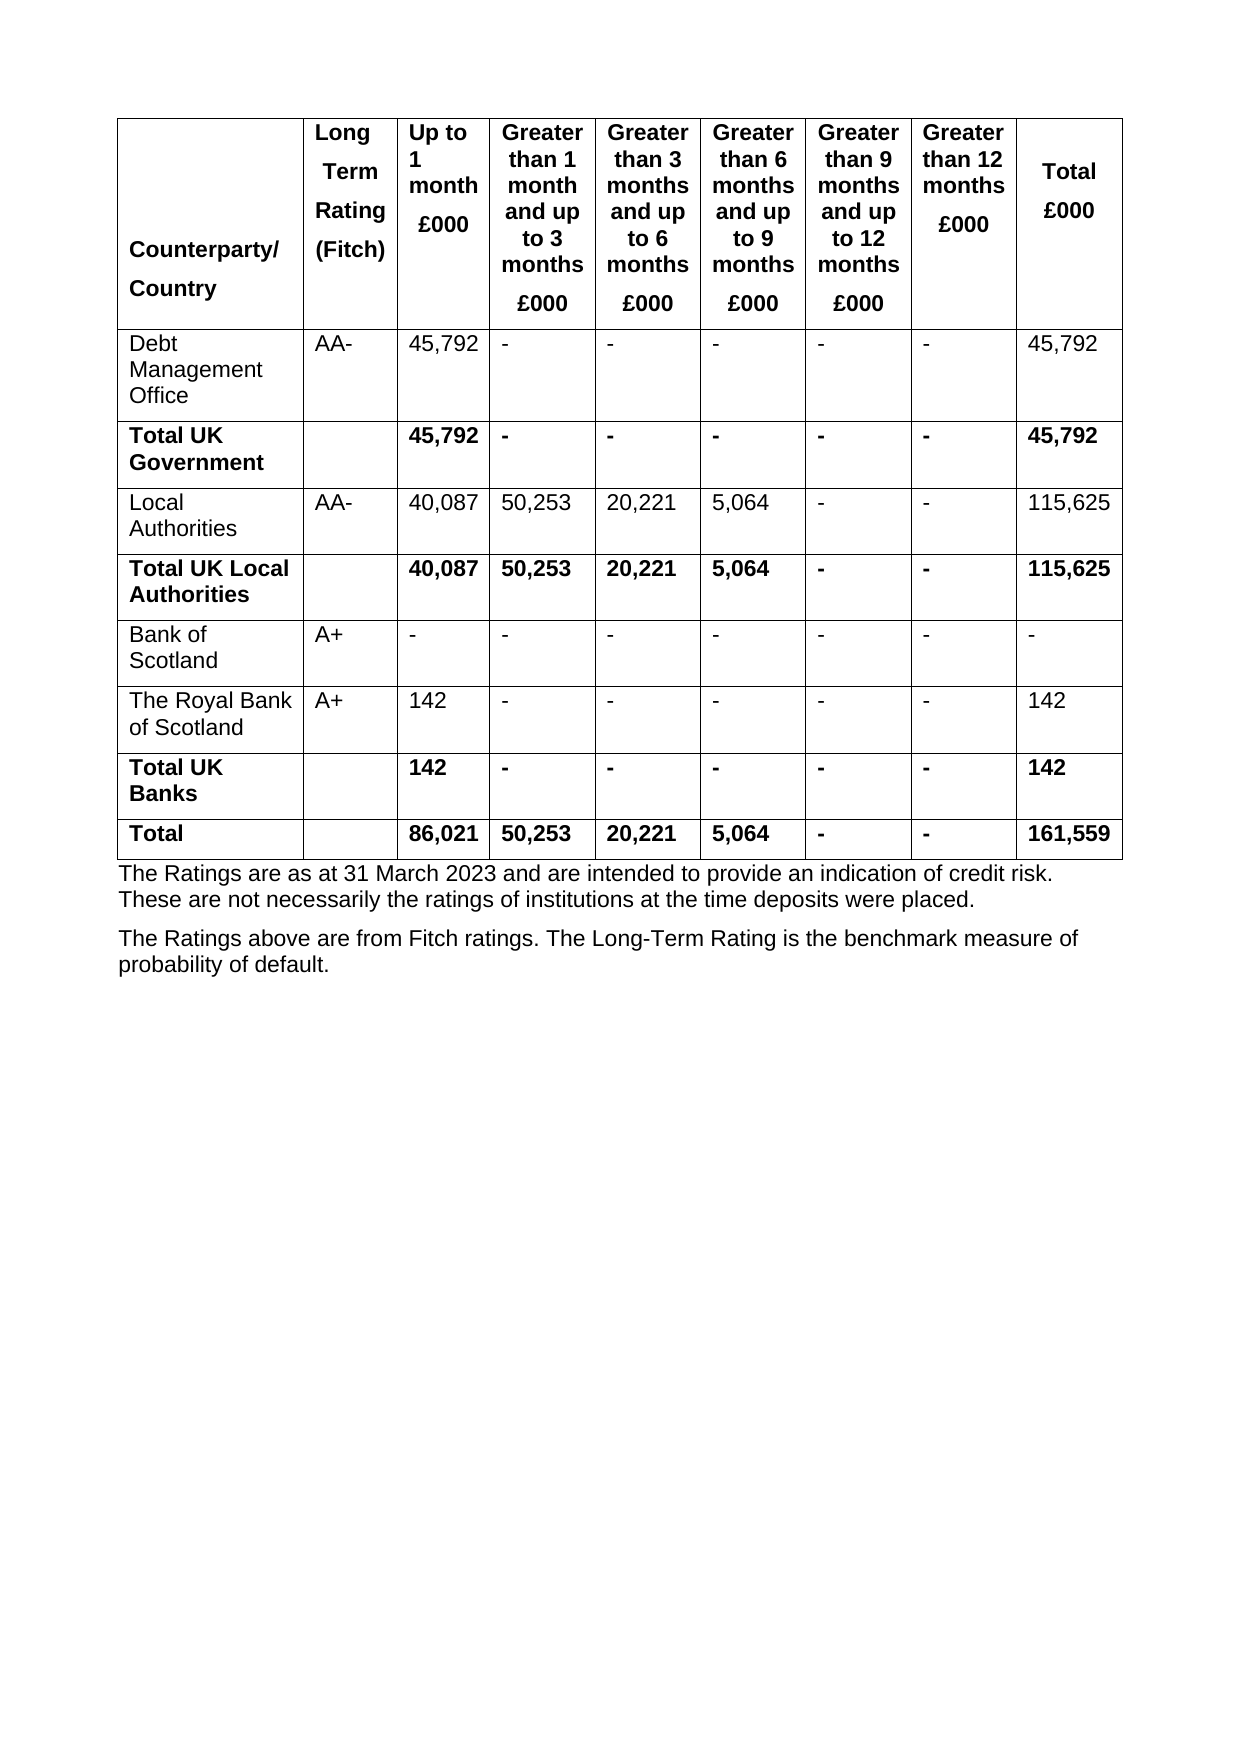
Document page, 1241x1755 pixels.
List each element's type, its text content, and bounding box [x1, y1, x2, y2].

table_cell - [701, 687, 805, 752]
table_cell - [490, 621, 595, 686]
table_cell [304, 754, 397, 819]
table_cell - [701, 754, 805, 819]
table_cell Total UK Government [118, 422, 303, 487]
table_cell A+ [304, 687, 397, 752]
table_header Greater than 6 months and up to 9 months £000 [701, 119, 805, 329]
table_cell - [596, 422, 700, 487]
table_cell 142 [1017, 687, 1122, 752]
table_cell A+ [304, 621, 397, 686]
table_cell 45,792 [398, 330, 489, 421]
table_cell Local Authorities [118, 489, 303, 554]
table_cell - [1017, 621, 1122, 686]
table_cell - [806, 330, 911, 421]
table_cell - [398, 621, 489, 686]
table_cell 20,221 [596, 820, 700, 859]
table_cell - [596, 687, 700, 752]
table_cell - [912, 422, 1016, 487]
table_cell Total UK Local Authorities [118, 555, 303, 620]
table_cell The Royal Bank of Scotland [118, 687, 303, 752]
table_cell 40,087 [398, 555, 489, 620]
table_cell - [806, 820, 911, 859]
table_cell 115,625 [1017, 489, 1122, 554]
table_cell 161,559 [1017, 820, 1122, 859]
table_header Greater than 1 month and up to 3 months £000 [490, 119, 595, 329]
table_cell - [806, 489, 911, 554]
table_cell - [912, 687, 1016, 752]
table_cell Debt Management Office [118, 330, 303, 421]
table_cell - [490, 754, 595, 819]
table_cell - [806, 621, 911, 686]
table_cell AA- [304, 330, 397, 421]
table_header Greater than 12 months £000 [912, 119, 1016, 329]
table_cell - [912, 330, 1016, 421]
table_cell 5,064 [701, 555, 805, 620]
table_cell Total UK Banks [118, 754, 303, 819]
table_cell - [596, 621, 700, 686]
table_cell Total [118, 820, 303, 859]
table_cell - [806, 687, 911, 752]
table_cell 142 [398, 754, 489, 819]
table_cell 20,221 [596, 489, 700, 554]
text The Ratings above are from Fitch ratings. The Long-Term Rating is the benchmark measure of probability of default. [118, 925, 1122, 978]
table_cell 50,253 [490, 820, 595, 859]
table_cell - [490, 687, 595, 752]
table_header Counterparty/ Country [118, 119, 303, 329]
table_cell 20,221 [596, 555, 700, 620]
table_cell - [912, 754, 1016, 819]
text The Ratings are as at 31 March 2023 and are intended to provide an indication of credit risk. These are not necessarily the ratings of institutions at the time deposits were placed. [118, 860, 1122, 912]
table_cell 142 [398, 687, 489, 752]
table_cell - [912, 555, 1016, 620]
table_cell - [806, 422, 911, 487]
table_header Long Term Rating (Fitch) [304, 119, 397, 329]
table_cell - [912, 489, 1016, 554]
table_cell - [701, 330, 805, 421]
table_cell 45,792 [1017, 422, 1122, 487]
table_cell 50,253 [490, 489, 595, 554]
table_cell - [912, 621, 1016, 686]
table_cell Bank of Scotland [118, 621, 303, 686]
table_cell 45,792 [398, 422, 489, 487]
table_cell - [596, 330, 700, 421]
table_cell - [806, 754, 911, 819]
table_cell 5,064 [701, 489, 805, 554]
table_cell - [912, 820, 1016, 859]
table_cell 50,253 [490, 555, 595, 620]
table_cell 40,087 [398, 489, 489, 554]
table_cell - [490, 422, 595, 487]
table_cell [304, 555, 397, 620]
table_cell 115,625 [1017, 555, 1122, 620]
table_header Total £000 [1017, 119, 1122, 329]
table_cell 5,064 [701, 820, 805, 859]
table_header Greater than 9 months and up to 12 months £000 [806, 119, 911, 329]
table_header Up to 1 month £000 [398, 119, 489, 329]
table_header Greater than 3 months and up to 6 months £000 [596, 119, 700, 329]
table_cell 45,792 [1017, 330, 1122, 421]
table_cell - [701, 422, 805, 487]
table_cell AA- [304, 489, 397, 554]
table_cell - [490, 330, 595, 421]
table_cell - [701, 621, 805, 686]
table_cell - [806, 555, 911, 620]
table_cell [304, 422, 397, 487]
table_cell 86,021 [398, 820, 489, 859]
table_cell - [596, 754, 700, 819]
table_cell [304, 820, 397, 859]
table_cell 142 [1017, 754, 1122, 819]
